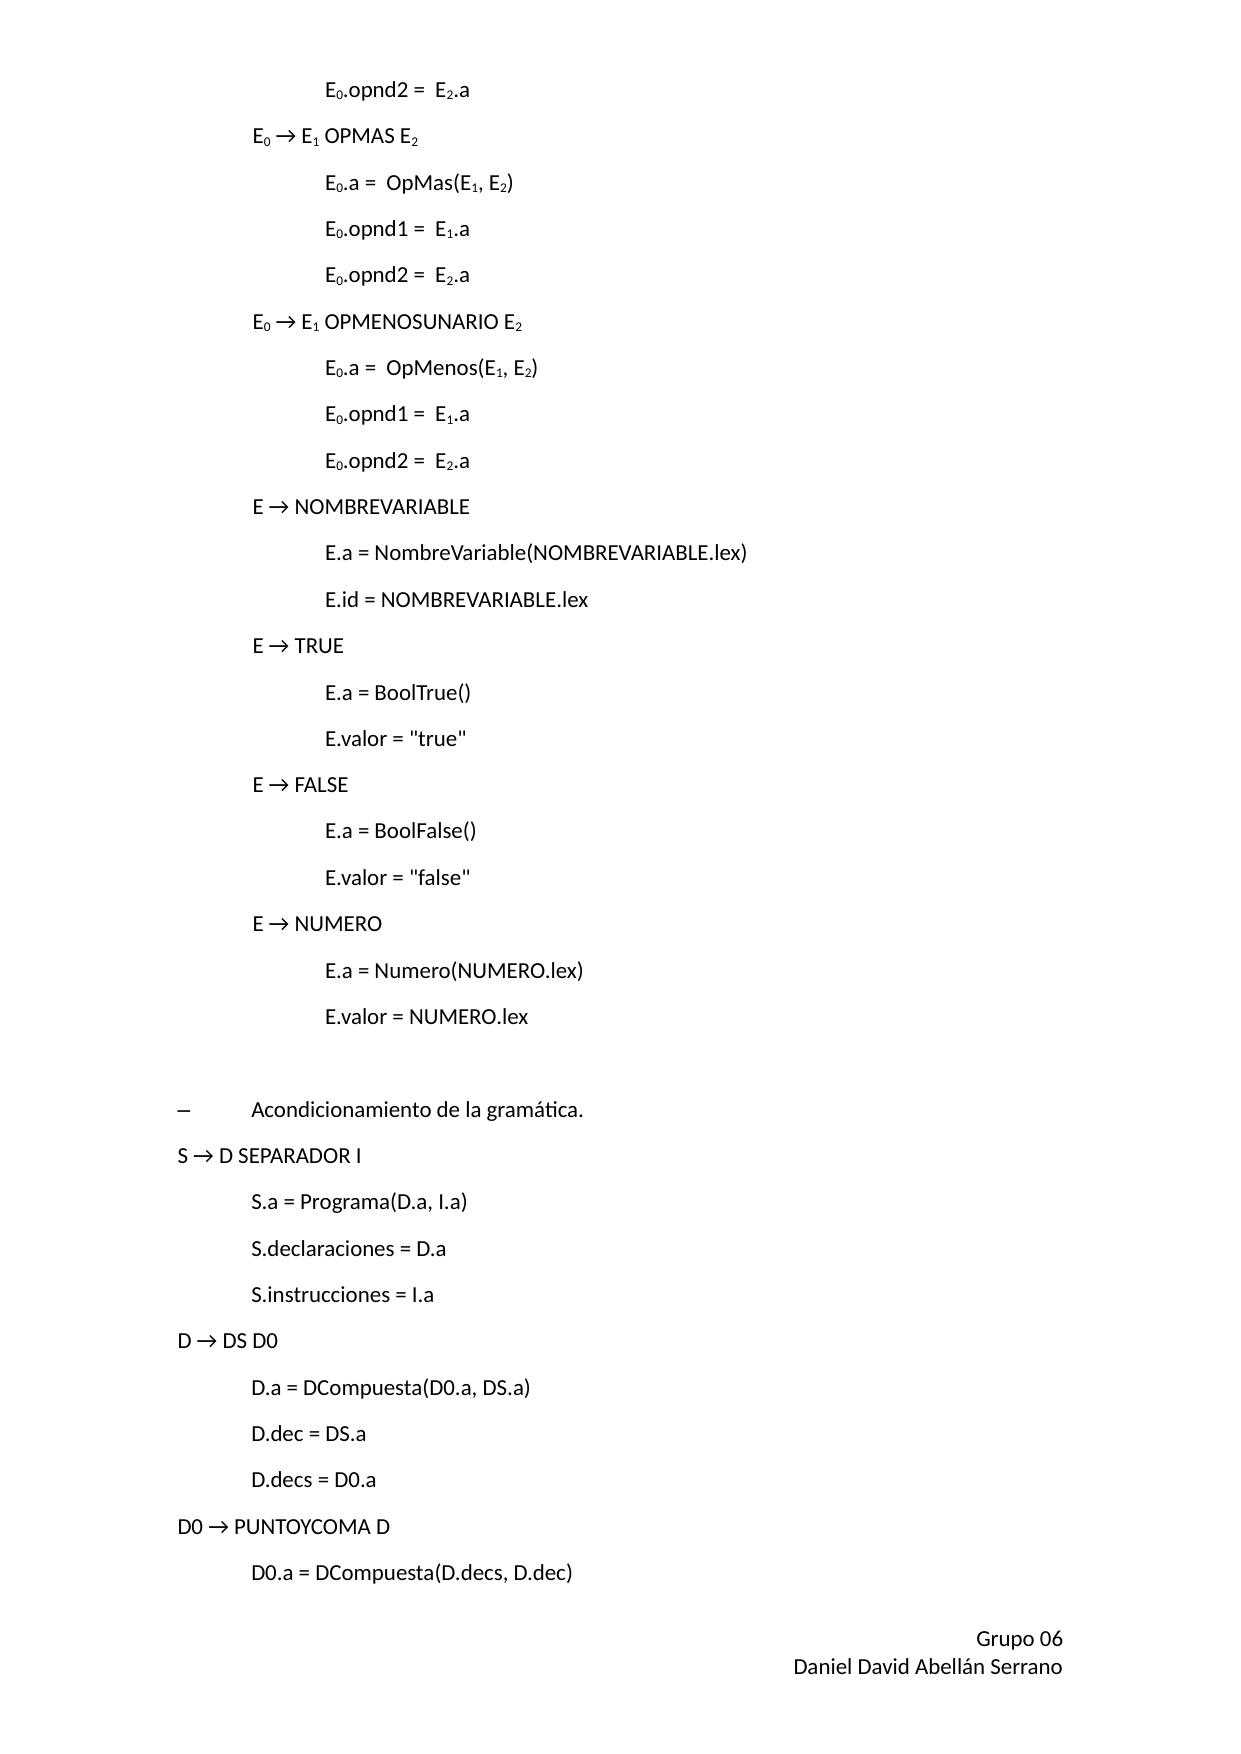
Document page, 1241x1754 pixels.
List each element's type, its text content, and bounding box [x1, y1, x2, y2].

text D.decs = D0.a [177, 1466, 1063, 1494]
text S → D SEPARADOR I [177, 1141, 1063, 1169]
text E0 → E1 OPMAS E2 [252, 121, 1063, 149]
text E0 → E1 OPMENOSUNARIO E2 [252, 307, 1063, 335]
text E0.a = OpMenos(E1, E2) [252, 353, 1063, 381]
text D0.a = DCompuesta(D.decs, D.dec) [177, 1558, 1063, 1586]
text D → DS D0 [177, 1327, 1063, 1354]
text D.dec = DS.a [177, 1419, 1063, 1447]
text D.a = DCompuesta(D0.a, DS.a) [177, 1373, 1063, 1401]
text E → NUMERO [252, 909, 1063, 937]
text E → FALSE [252, 770, 1063, 798]
text E0.opnd2 = E2.a [252, 260, 1063, 288]
text E.a = BoolTrue() [252, 678, 1063, 706]
text E.a = Numero(NUMERO.lex) [252, 956, 1063, 984]
text E0.opnd2 = E2.a [252, 446, 1063, 474]
text E0.opnd1 = E1.a [252, 399, 1063, 427]
text E.a = BoolFalse() [252, 817, 1063, 845]
text E0.opnd1 = E1.a [252, 214, 1063, 242]
text E0.a = OpMas(E1, E2) [252, 168, 1063, 196]
text E → TRUE [252, 631, 1063, 659]
text E → NOMBREVARIABLE [252, 492, 1063, 520]
text E.valor = NUMERO.lex [252, 1002, 1063, 1030]
text S.instrucciones = I.a [177, 1280, 1063, 1308]
text E.a = NombreVariable(NOMBREVARIABLE.lex) [252, 538, 1063, 567]
text D0 → PUNTOYCOMA D [177, 1512, 1063, 1540]
text E.valor = "false" [252, 863, 1063, 891]
text E.id = NOMBREVARIABLE.lex [252, 585, 1063, 613]
text E0.opnd2 = E2.a [252, 75, 1063, 103]
text E.valor = "true" [252, 724, 1063, 752]
text S.a = Programa(D.a, I.a) [177, 1187, 1063, 1216]
text S.declaraciones = D.a [177, 1234, 1063, 1262]
list Acondicionamiento de la gramática. [177, 1095, 1063, 1123]
